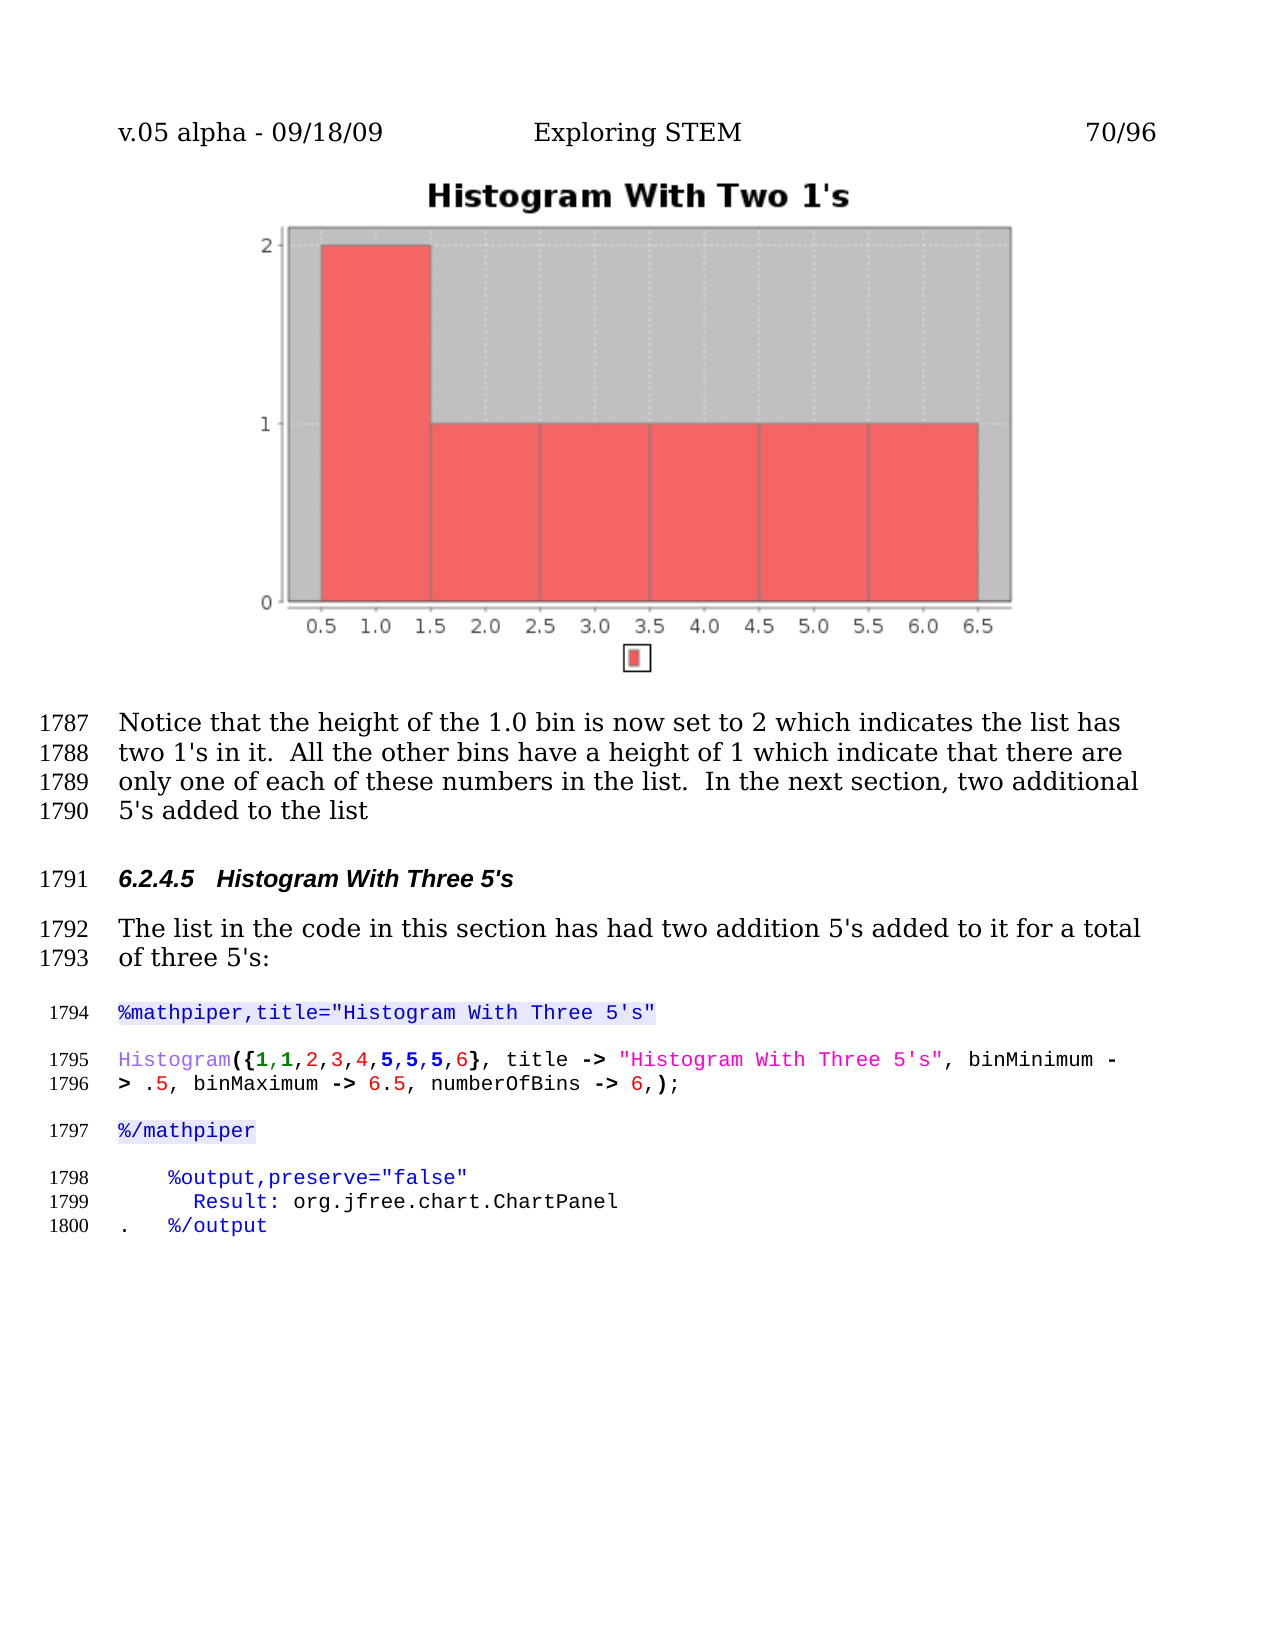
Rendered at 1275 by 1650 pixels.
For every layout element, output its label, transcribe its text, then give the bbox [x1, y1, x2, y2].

subtitle Histogram With Three 5's [118, 864, 1157, 893]
text Result: org.jfree.chart.ChartPanel [118, 1191, 1157, 1214]
picture [245, 176, 1030, 674]
text %/mathpiper [118, 1120, 1157, 1144]
text . %/output [118, 1214, 1157, 1238]
text %output,preserve="false" [118, 1167, 1157, 1191]
text Histogram({1,1,2,3,4,5,5,5,6}, title -> "Histogram With Three 5's", binMinimum -> .5, binMaximum -> 6.5, numberOfBins -> 6,); [118, 1049, 1157, 1096]
text The list in the code in this section has had two addition 5's added to it for a total of three 5's: [118, 914, 1157, 972]
text Notice that the height of the 1.0 bin is now set to 2 which indicates the list has two 1's in it. All the other bins have a height of 1 which indicate that there are only one of each of these numbers in the list. In the next section, two additional 5's added to the list [118, 708, 1157, 825]
text %mathpiper,title="Histogram With Three 5's" [118, 1002, 1157, 1025]
